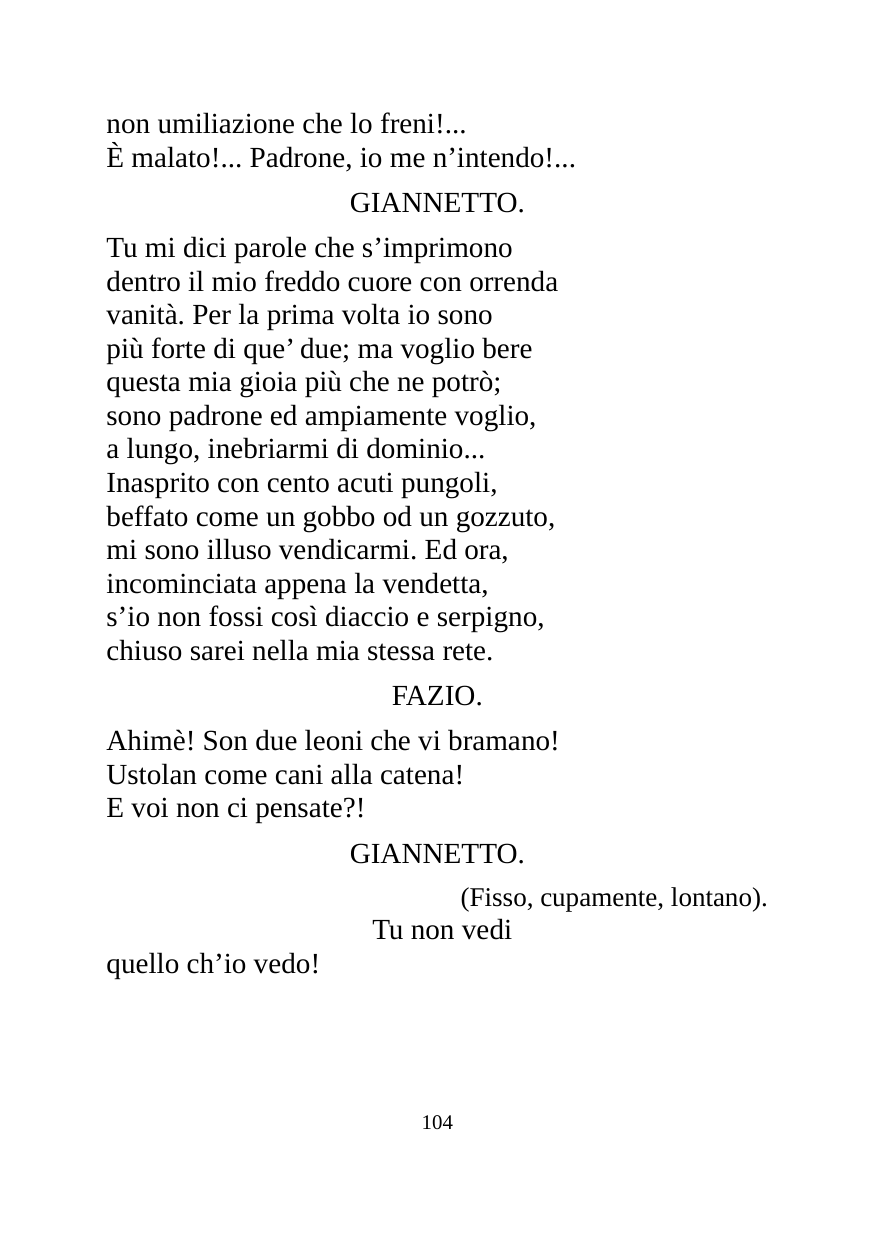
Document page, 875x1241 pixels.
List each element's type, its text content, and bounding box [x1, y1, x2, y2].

text FAZIO. [106, 678, 768, 712]
text GIANNETTO. [106, 836, 768, 869]
text non umiliazione che lo freni!... È malato!... Padrone, io me n’intendo!... [106, 106, 768, 173]
text GIANNETTO. [106, 185, 768, 219]
text Tu non vedi quello ch’io vedo! [106, 912, 768, 979]
text Ahimè! Son due leoni che vi bramano! Ustolan come cani alla catena! E voi non ci pensate?! [106, 723, 768, 824]
text Tu mi dici parole che s’imprimono dentro il mio freddo cuore con orrenda vanità. Per la prima volta io sono più forte di que’ due; ma voglio bere questa mia gioia più che ne potrò; sono padrone ed ampiamente voglio, a lungo, inebriarmi di dominio... Inasprito con cento acuti pungoli, beffato come un gobbo od un gozzuto, mi sono illuso vendicarmi. Ed ora, incominciata appena la vendetta, s’io non fossi così diaccio e serpigno, chiuso sarei nella mia stessa rete. [106, 230, 768, 666]
text (Fisso, cupamente, lontano). [77, 881, 768, 912]
